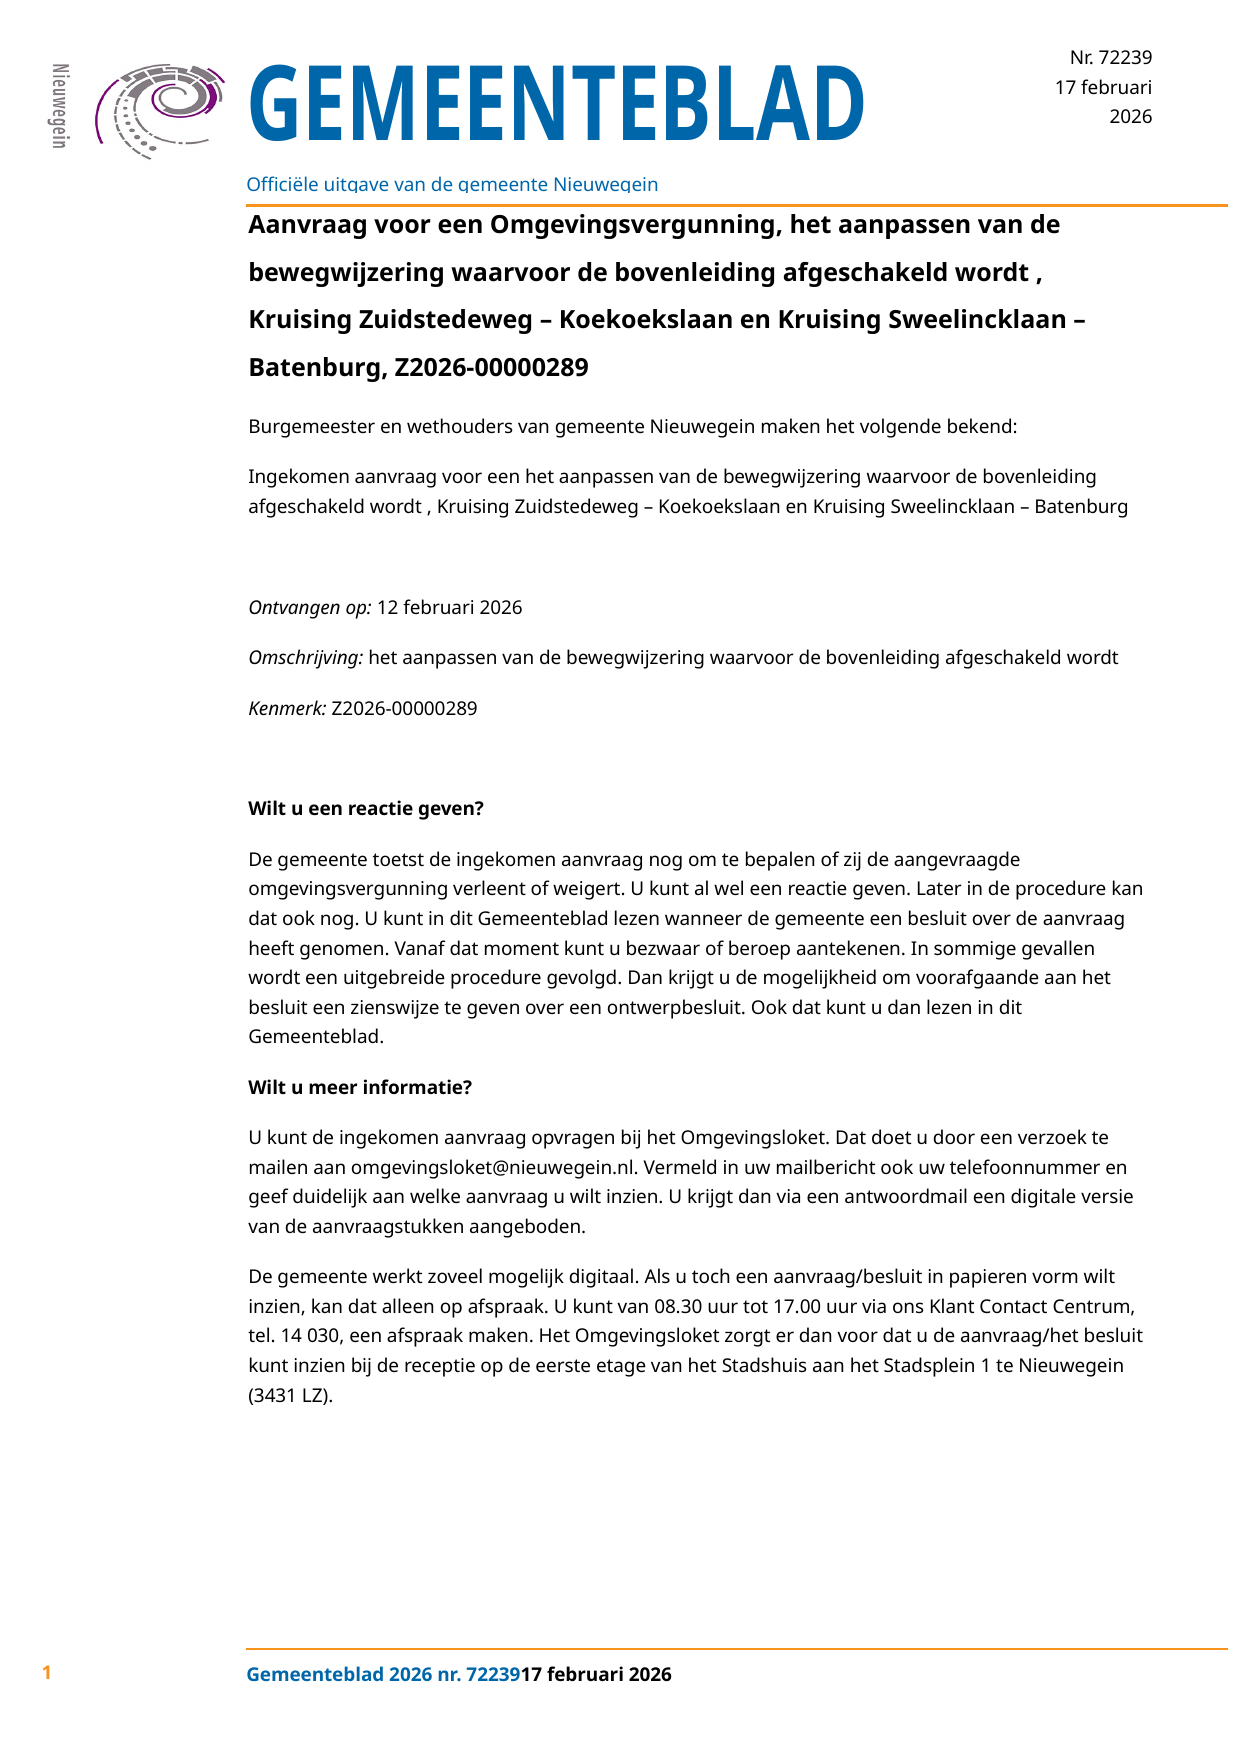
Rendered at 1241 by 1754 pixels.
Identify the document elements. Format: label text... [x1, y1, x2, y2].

text Burgemeester en wethouders van gemeente Nieuwegein maken het volgende bekend: [248, 413, 1152, 439]
picture [41, 47, 231, 172]
text Kenmerk: Z2026-00000289 [248, 695, 1152, 721]
text Ontvangen op: 12 februari 2026 [248, 594, 1152, 620]
text Ingekomen aanvraag voor een het aanpassen van de bewegwijzering waarvoor de bovenleiding afgeschakeld wordt , Kruising Zuidstedeweg – Koekoekslaan en Kruising Sweelincklaan – Batenburg [248, 463, 1152, 519]
text Aanvraag voor een Omgevingsvergunning, het aanpassen van de bewegwijzering waarvoor de bovenleiding afgeschakeld wordt , Kruising Zuidstedeweg – Koekoekslaan en Kruising Sweelincklaan – Batenburg, Z2026-00000289 [248, 207, 1152, 384]
text Omschrijving: het aanpassen van de bewegwijzering waarvoor de bovenleiding afgeschakeld wordt [248, 644, 1152, 670]
text U kunt de ingekomen aanvraag opvragen bij het Omgevingsloket. Dat doet u door een verzoek te mailen aan omgevingsloket@nieuwegein.nl. Vermeld in uw mailbericht ook uw telefoonnummer en geef duidelijk aan welke aanvraag u wilt inzien. U krijgt dan via een antwoordmail een digitale versie van de aanvraagstukken aangeboden. [248, 1124, 1152, 1239]
text De gemeente toetst de ingekomen aanvraag nog om te bepalen of zij de aangevraagde omgevingsvergunning verleent of weigert. U kunt al wel een reactie geven. Later in de procedure kan dat ook nog. U kunt in dit Gemeenteblad lezen wanneer de gemeente een besluit over de aanvraag heeft genomen. Vanaf dat moment kunt u bezwaar of beroep aantekenen. In sommige gevallen wordt een uitgebreide procedure gevolgd. Dan krijgt u de mogelijkheid om voorafgaande aan het besluit een zienswijze te geven over een ontwerpbesluit. Ook dat kunt u dan lezen in dit Gemeenteblad. [248, 846, 1152, 1049]
text De gemeente werkt zoveel mogelijk digitaal. Als u toch een aanvraag/besluit in papieren vorm wilt inzien, kan dat alleen op afspraak. U kunt van 08.30 uur tot 17.00 uur via ons Klant Contact Centrum, tel. 14 030, een afspraak maken. Het Omgevingsloket zorgt er dan voor dat u de aanvraag/het besluit kunt inzien bij de receptie op de eerste etage van het Stadshuis aan het Stadsplein 1 te Nieuwegein (3431 LZ). [248, 1263, 1152, 1408]
text Wilt u een reactie geven? [248, 796, 1152, 821]
text Wilt u meer informatie? [248, 1074, 1152, 1100]
